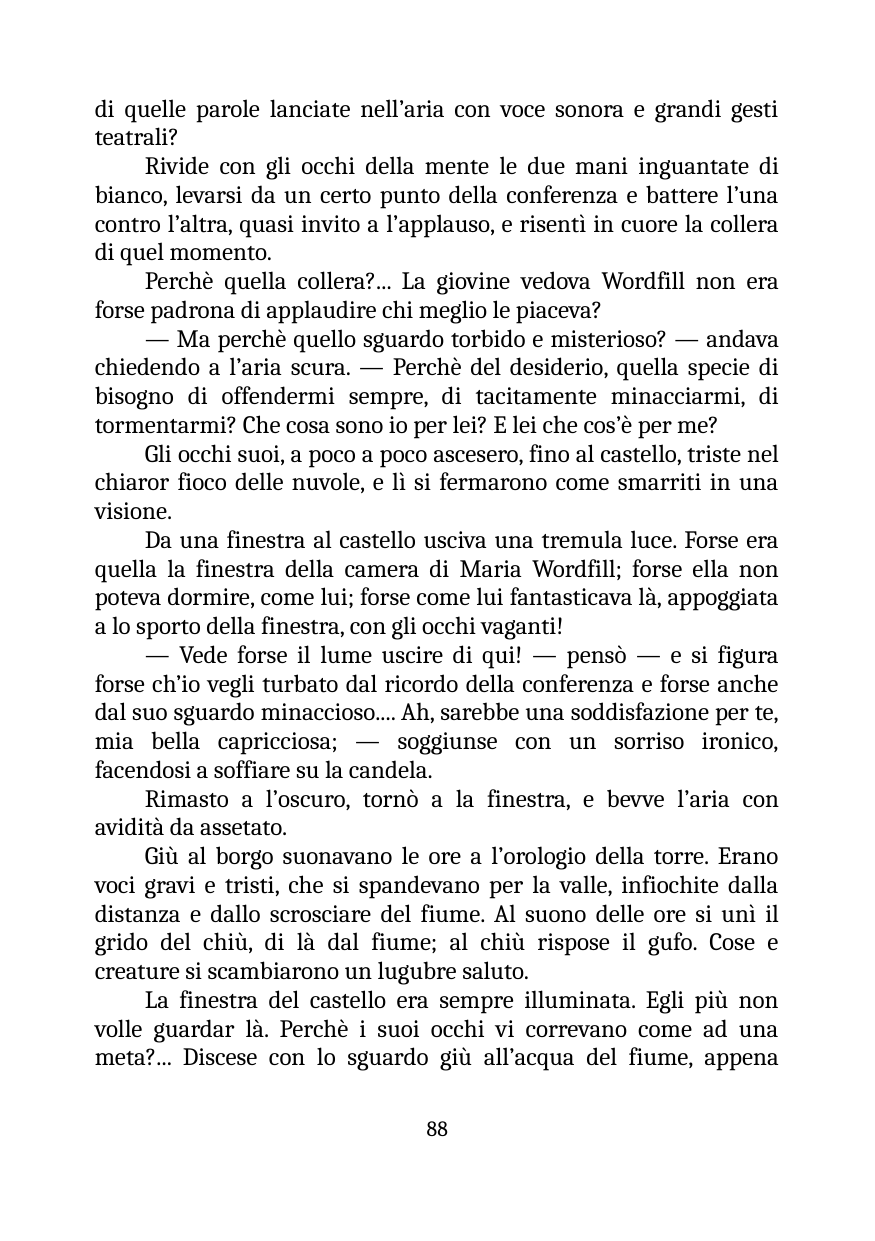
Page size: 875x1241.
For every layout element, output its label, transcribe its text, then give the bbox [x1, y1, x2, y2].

text Perchè quella collera?... La giovine vedova Wordfill non era forse padrona di applaudire chi meglio le piaceva? [94, 267, 779, 324]
text — Ma perchè quello sguardo torbido e misterioso? — andava chiedendo a l’aria scura. — Perchè del desiderio, quella specie di bisogno di offendermi sempre, di tacitamente minacciarmi, di tormentarmi? Che cosa sono io per lei? E lei che cos’è per me? [94, 324, 779, 439]
text — Vede forse il lume uscire di qui! — pensò — e si figura forse ch’io vegli turbato dal ricordo della conferenza e forse anche dal suo sguardo minaccioso.... Ah, sarebbe una soddisfazione per te, mia bella capricciosa; — soggiunse con un sorriso ironico, facendosi a soffiare su la candela. [94, 641, 779, 784]
text La finestra del castello era sempre illuminata. Egli più non volle guardar là. Perchè i suoi occhi vi correvano come ad una meta?... Discese con lo sguardo giù all’acqua del fiume, appena [94, 986, 779, 1072]
text di quelle parole lanciate nell’aria con voce sonora e grandi gesti teatrali? [94, 94, 779, 152]
text Da una finestra al castello usciva una tremula luce. Forse era quella la finestra della camera di Maria Wordfill; forse ella non poteva dormire, come lui; forse come lui fantasticava là, appoggiata a lo sporto della finestra, con gli occhi vaganti! [94, 526, 779, 641]
text Giù al borgo suonavano le ore a l’orologio della torre. Erano voci gravi e tristi, che si spandevano per la valle, infiochite dalla distanza e dallo scrosciare del fiume. Al suono delle ore si unì il grido del chiù, di là dal fiume; al chiù rispose il gufo. Cose e creature si scambiarono un lugubre saluto. [94, 842, 779, 986]
text Gli occhi suoi, a poco a poco ascesero, fino al castello, triste nel chiaror fioco delle nuvole, e lì si fermarono come smarriti in una visione. [94, 439, 779, 526]
text Rivide con gli occhi della mente le due mani inguantate di bianco, levarsi da un certo punto della conferenza e battere l’una contro l’altra, quasi invito a l’applauso, e risentì in cuore la collera di quel momento. [94, 152, 779, 267]
text Rimasto a l’oscuro, tornò a la finestra, e bevve l’aria con avidità da assetato. [94, 784, 779, 842]
